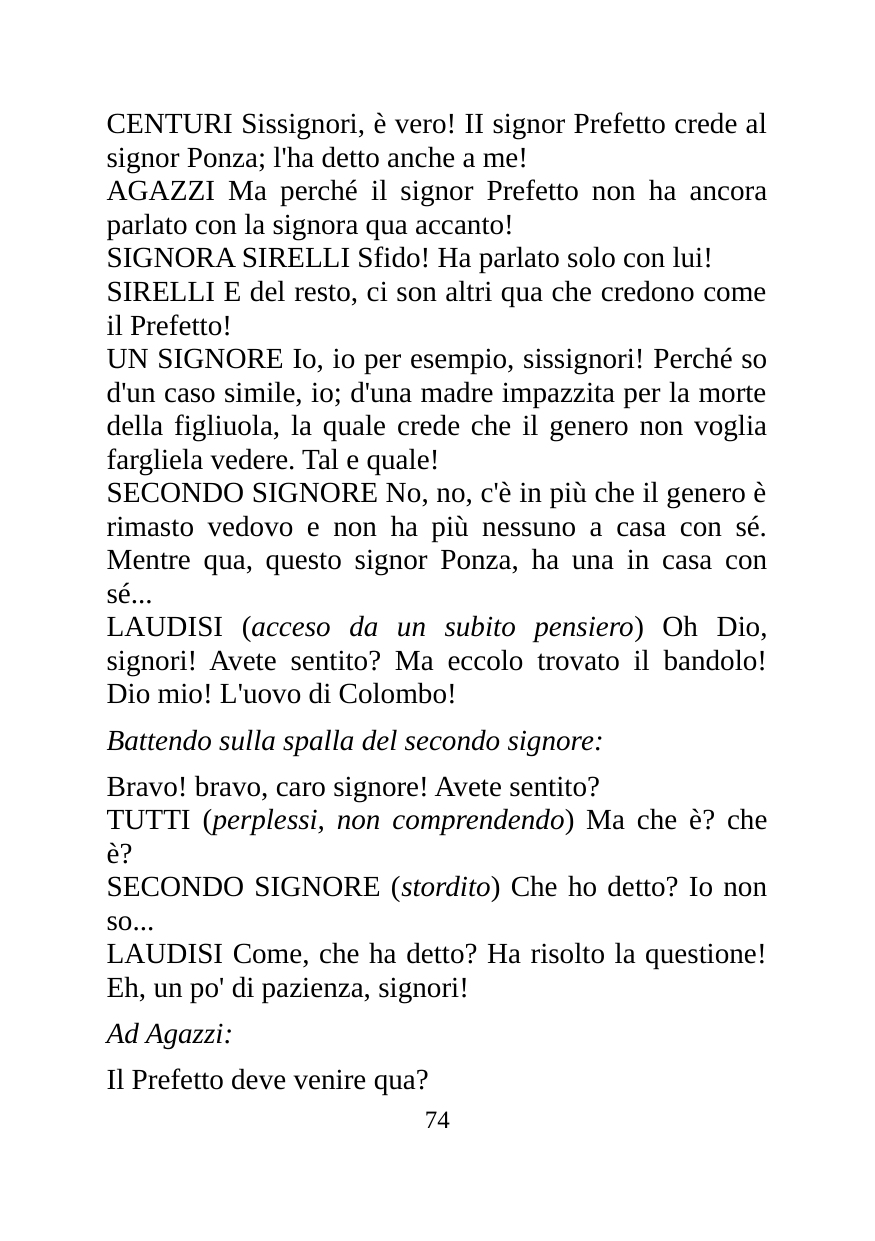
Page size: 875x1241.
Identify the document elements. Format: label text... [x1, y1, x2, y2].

text SIRELLI E del resto, ci son altri qua che credono come il Prefetto! [106, 274, 768, 341]
text Battendo sulla spalla del secondo signore: [106, 723, 768, 756]
text CENTURI Sissignori, è vero! II signor Prefetto crede al signor Ponza; l'ha detto anche a me! [106, 106, 768, 173]
text Ad Agazzi: [106, 1016, 768, 1049]
text Bravo! bravo, caro signore! Avete sentito? [106, 769, 768, 802]
text Il Prefetto deve venire qua? [106, 1062, 768, 1096]
text SIGNORA SIRELLI Sfido! Ha parlato solo con lui! [106, 241, 768, 274]
text UN SIGNORE Io, io per esempio, sissignori! Perché so d'un caso simile, io; d'una madre impazzita per la morte della figliuola, la quale crede che il genero non voglia fargliela vedere. Tal e quale! [106, 341, 768, 475]
text SECONDO SIGNORE (stordito) Che ho detto? Io non so... [106, 869, 768, 936]
text AGAZZI Ma perché il signor Prefetto non ha ancora parlato con la signora qua accanto! [106, 173, 768, 241]
text LAUDISI Come, che ha detto? Ha risolto la questione! Eh, un po' di pazienza, signori! [106, 936, 768, 1003]
text SECONDO SIGNORE No, no, c'è in più che il genero è rimasto vedovo e non ha più nessuno a casa con sé. Mentre qua, questo signor Ponza, ha una in casa con sé... [106, 475, 768, 609]
text TUTTI (perplessi, non comprendendo) Ma che è? che è? [106, 802, 768, 869]
text LAUDISI (acceso da un subito pensiero) Oh Dio, signori! Avete sentito? Ma eccolo trovato il bandolo! Dio mio! L'uovo di Colombo! [106, 609, 768, 710]
